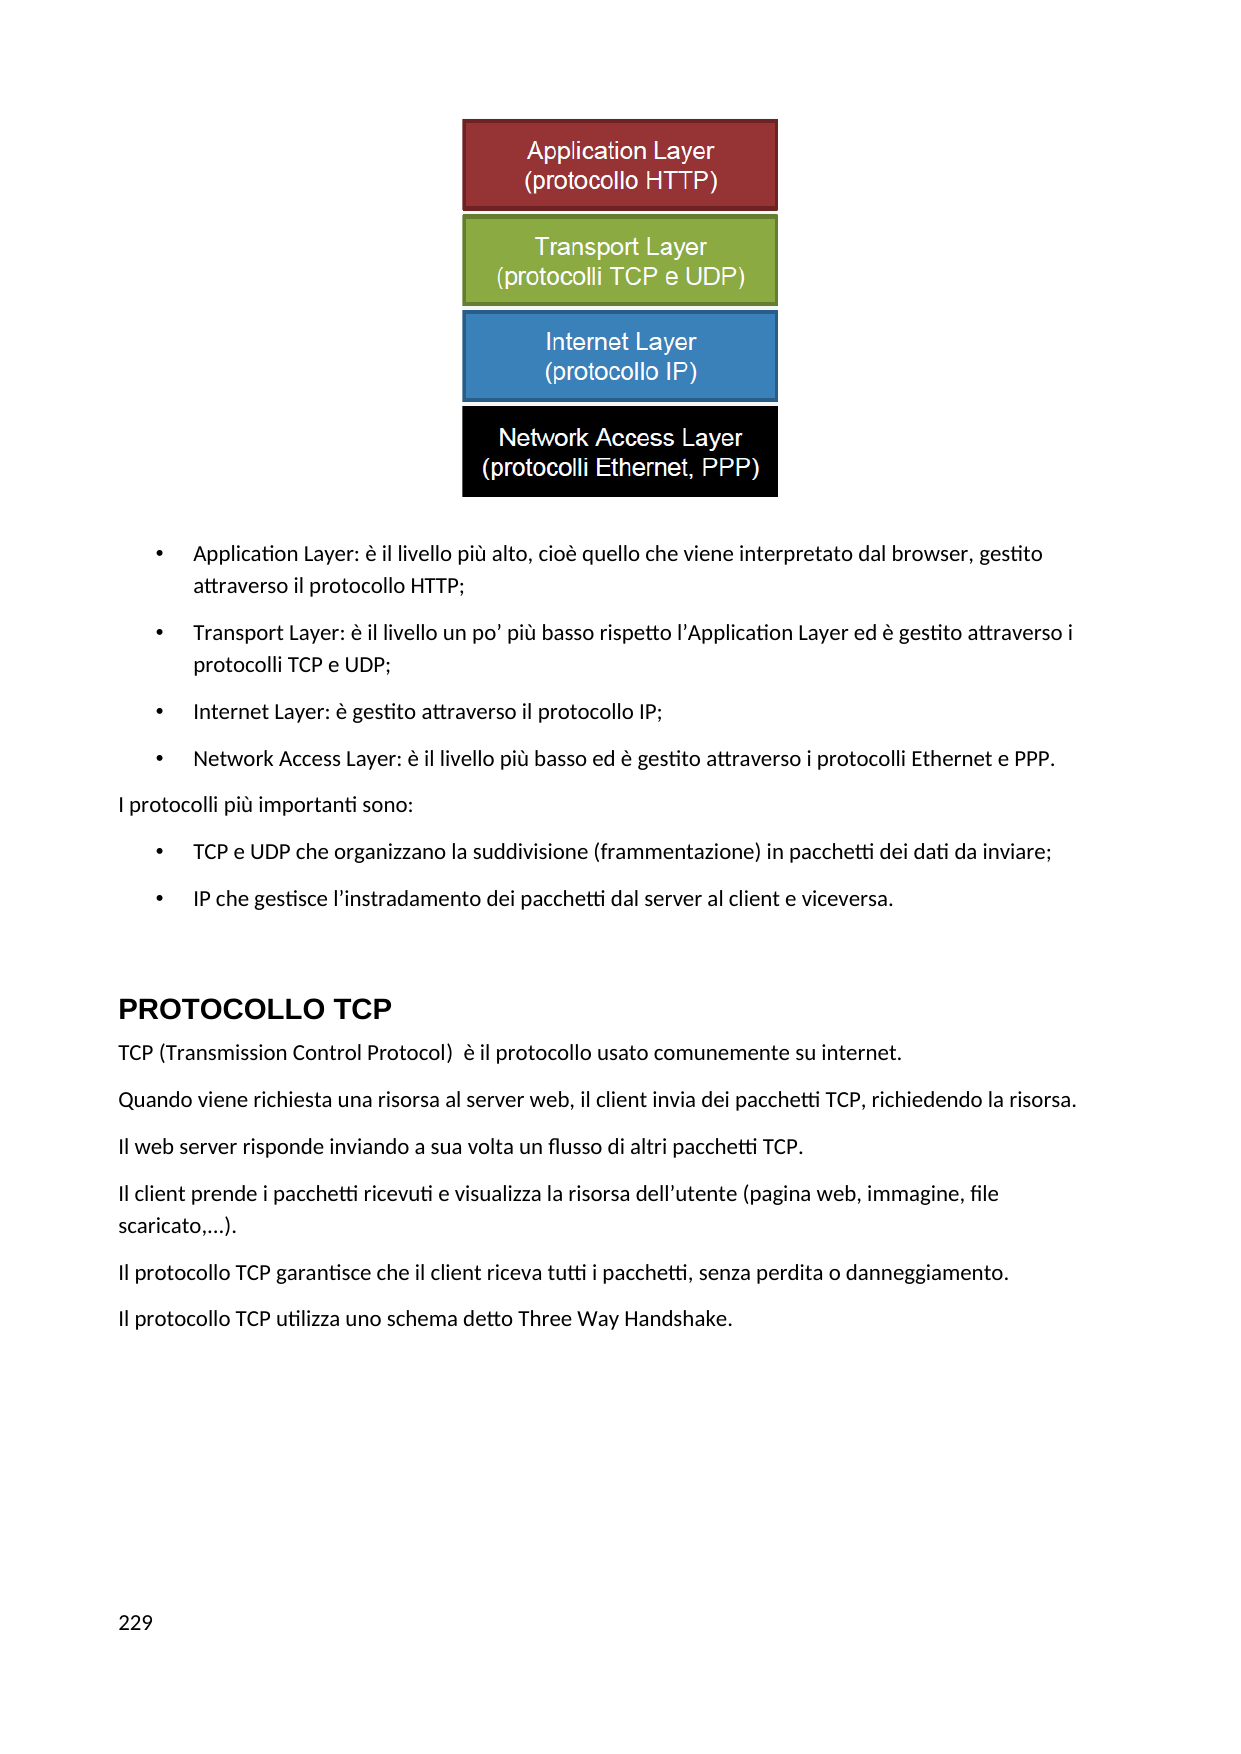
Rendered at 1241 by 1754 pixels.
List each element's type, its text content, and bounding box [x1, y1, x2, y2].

list Transport Layer: è il livello un po’ più basso rispetto l’Application Layer ed è gestito attraverso i protocolli TCP e UDP; [156, 618, 1122, 678]
list Network Access Layer: è il livello più basso ed è gestito attraverso i protocolli Ethernet e PPP. [156, 744, 1122, 772]
picture [462, 118, 778, 497]
text Il client prende i pacchetti ricevuti e visualizza la risorsa dell’utente (pagina web, immagine, file scaricato,...). [118, 1179, 1122, 1239]
list IP che gestisce l’instradamento dei pacchetti dal server al client e viceversa. [156, 884, 1122, 912]
text Il protocollo TCP garantisce che il client riceva tutti i pacchetti, senza perdita o danneggiamento. [118, 1258, 1122, 1286]
text Il protocollo TCP utilizza uno schema detto Three Way Handshake. [118, 1304, 1122, 1332]
list Application Layer: è il livello più alto, cioè quello che viene interpretato dal browser, gestito attraverso il protocollo HTTP; [156, 539, 1122, 599]
list Internet Layer: è gestito attraverso il protocollo IP; [156, 697, 1122, 725]
text Il web server risponde inviando a sua volta un flusso di altri pacchetti TCP. [118, 1132, 1122, 1160]
text I protocolli più importanti sono: [118, 791, 1122, 818]
list TCP e UDP che organizzano la suddivisione (frammentazione) in pacchetti dei dati da inviare; [156, 837, 1122, 865]
subtitle PROTOCOLLO TCP [118, 992, 1122, 1026]
text TCP (Transmission Control Protocol) è il protocollo usato comunemente su internet. [118, 1038, 1122, 1066]
text Quando viene richiesta una risorsa al server web, il client invia dei pacchetti TCP, richiedendo la risorsa. [118, 1085, 1122, 1113]
